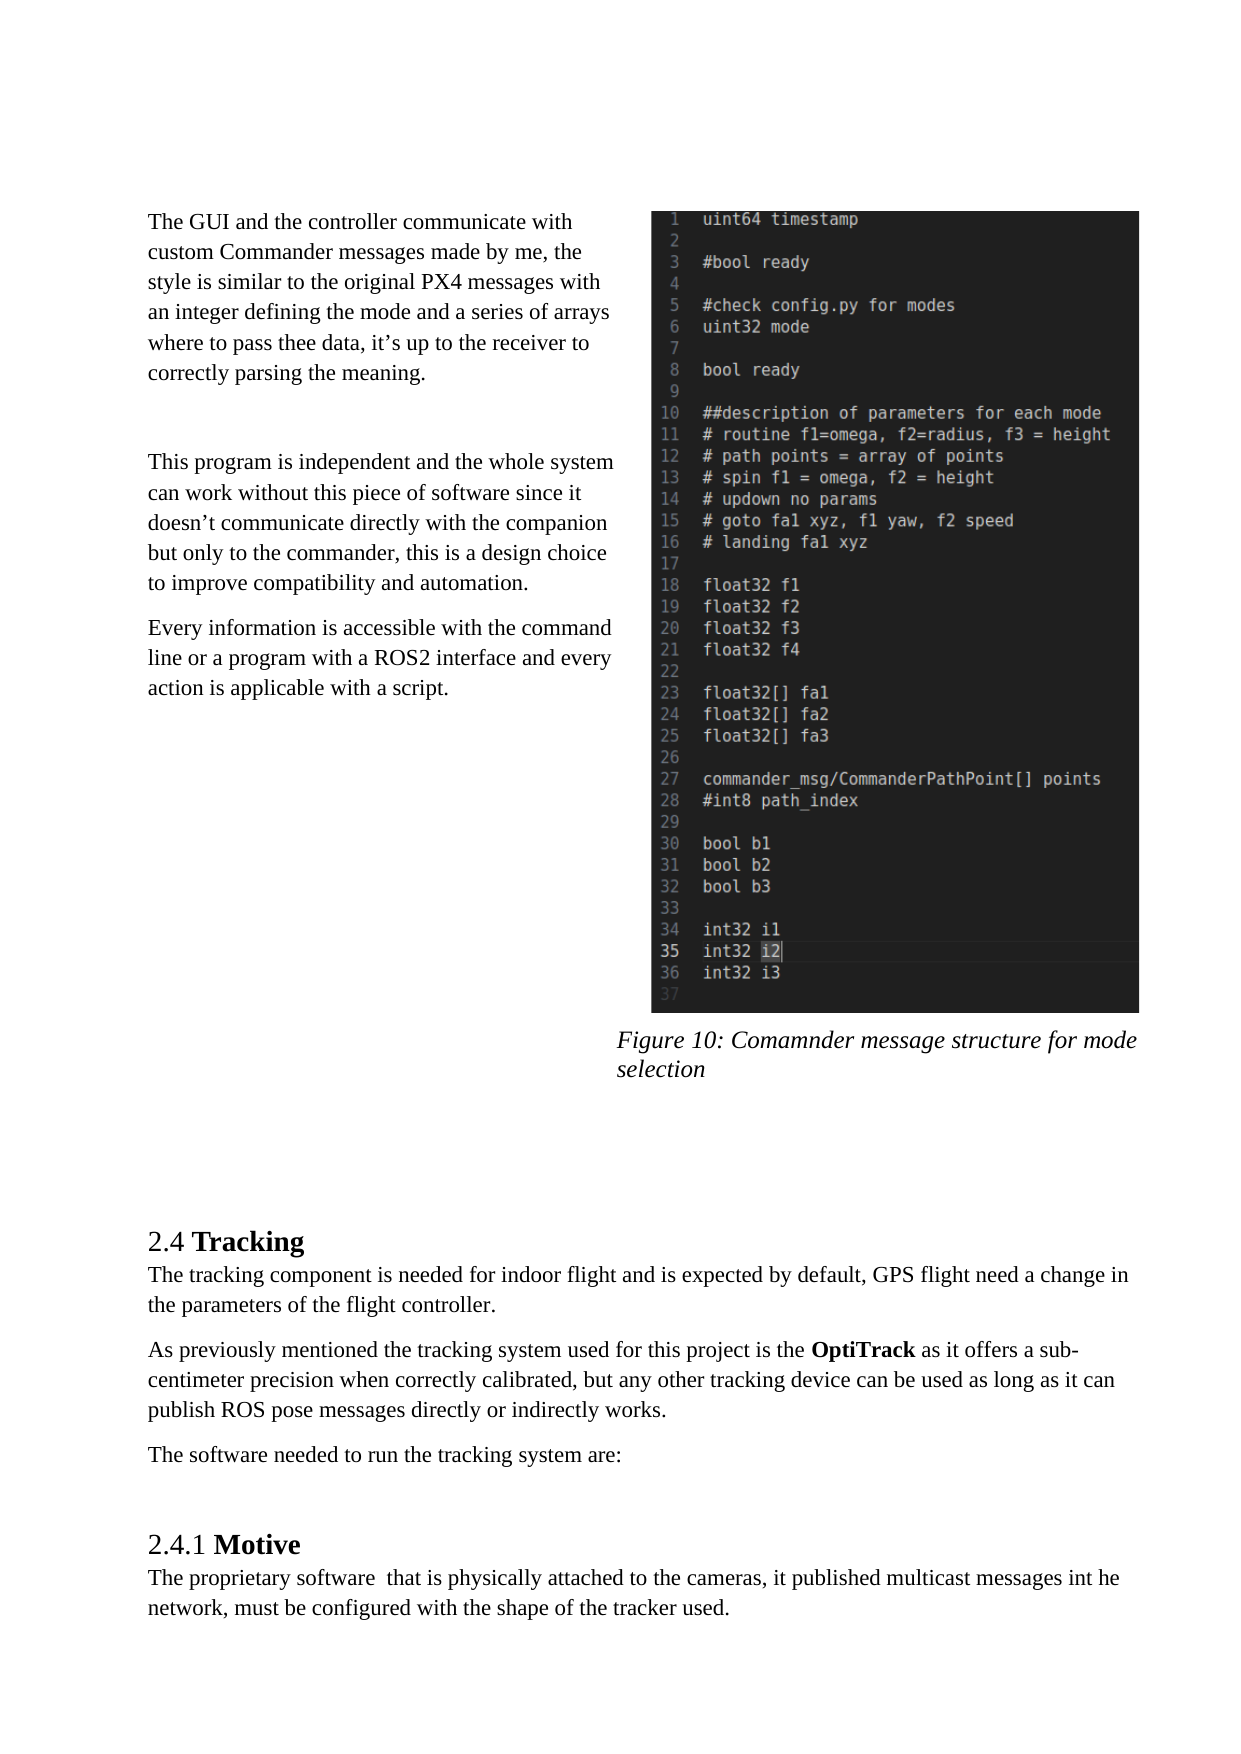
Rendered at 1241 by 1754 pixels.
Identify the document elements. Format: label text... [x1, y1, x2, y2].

list Figure 10: Comamnder message structure for mode selection [617, 1013, 1178, 1082]
list [617, 1082, 1178, 1117]
subtitle 2.4.1 Motive [148, 1527, 1152, 1561]
picture [651, 211, 1140, 1013]
list Every information is accessible with the command line or a program with a ROS2 interface and every action is applicable with a script. [0, 614, 617, 701]
list This program is independent and the whole system can work without this piece of software since it doesn’t communicate directly with the companion but only to the commander, this is a design choice to improve compatibility and automation. [0, 448, 617, 596]
list As previously mentioned the tracking system used for this project is the OptiTrack as it offers a sub-centimeter precision when correctly calibrated, but any other tracking device can be used as long as it can publish ROS pose messages directly or indirectly works. [0, 1336, 1152, 1422]
list The tracking component is needed for indoor flight and is expected by default, GPS flight need a change in the parameters of the flight controller. [0, 1261, 1152, 1317]
subtitle 2.4 Tracking [148, 1224, 1152, 1258]
list The GUI and the controller communicate with custom Commander messages made by me, the style is similar to the original PX4 messages with an integer defining the mode and a series of arrays where to pass thee data, it’s up to the receiver to correctly parsing the meaning. [0, 196, 1178, 385]
list The software needed to run the tracking system are: [0, 1441, 1152, 1467]
list The proprietary software that is physically attached to the cameras, it published multicast messages int he network, must be configured with the shape of the tracker used. [0, 1564, 1152, 1620]
